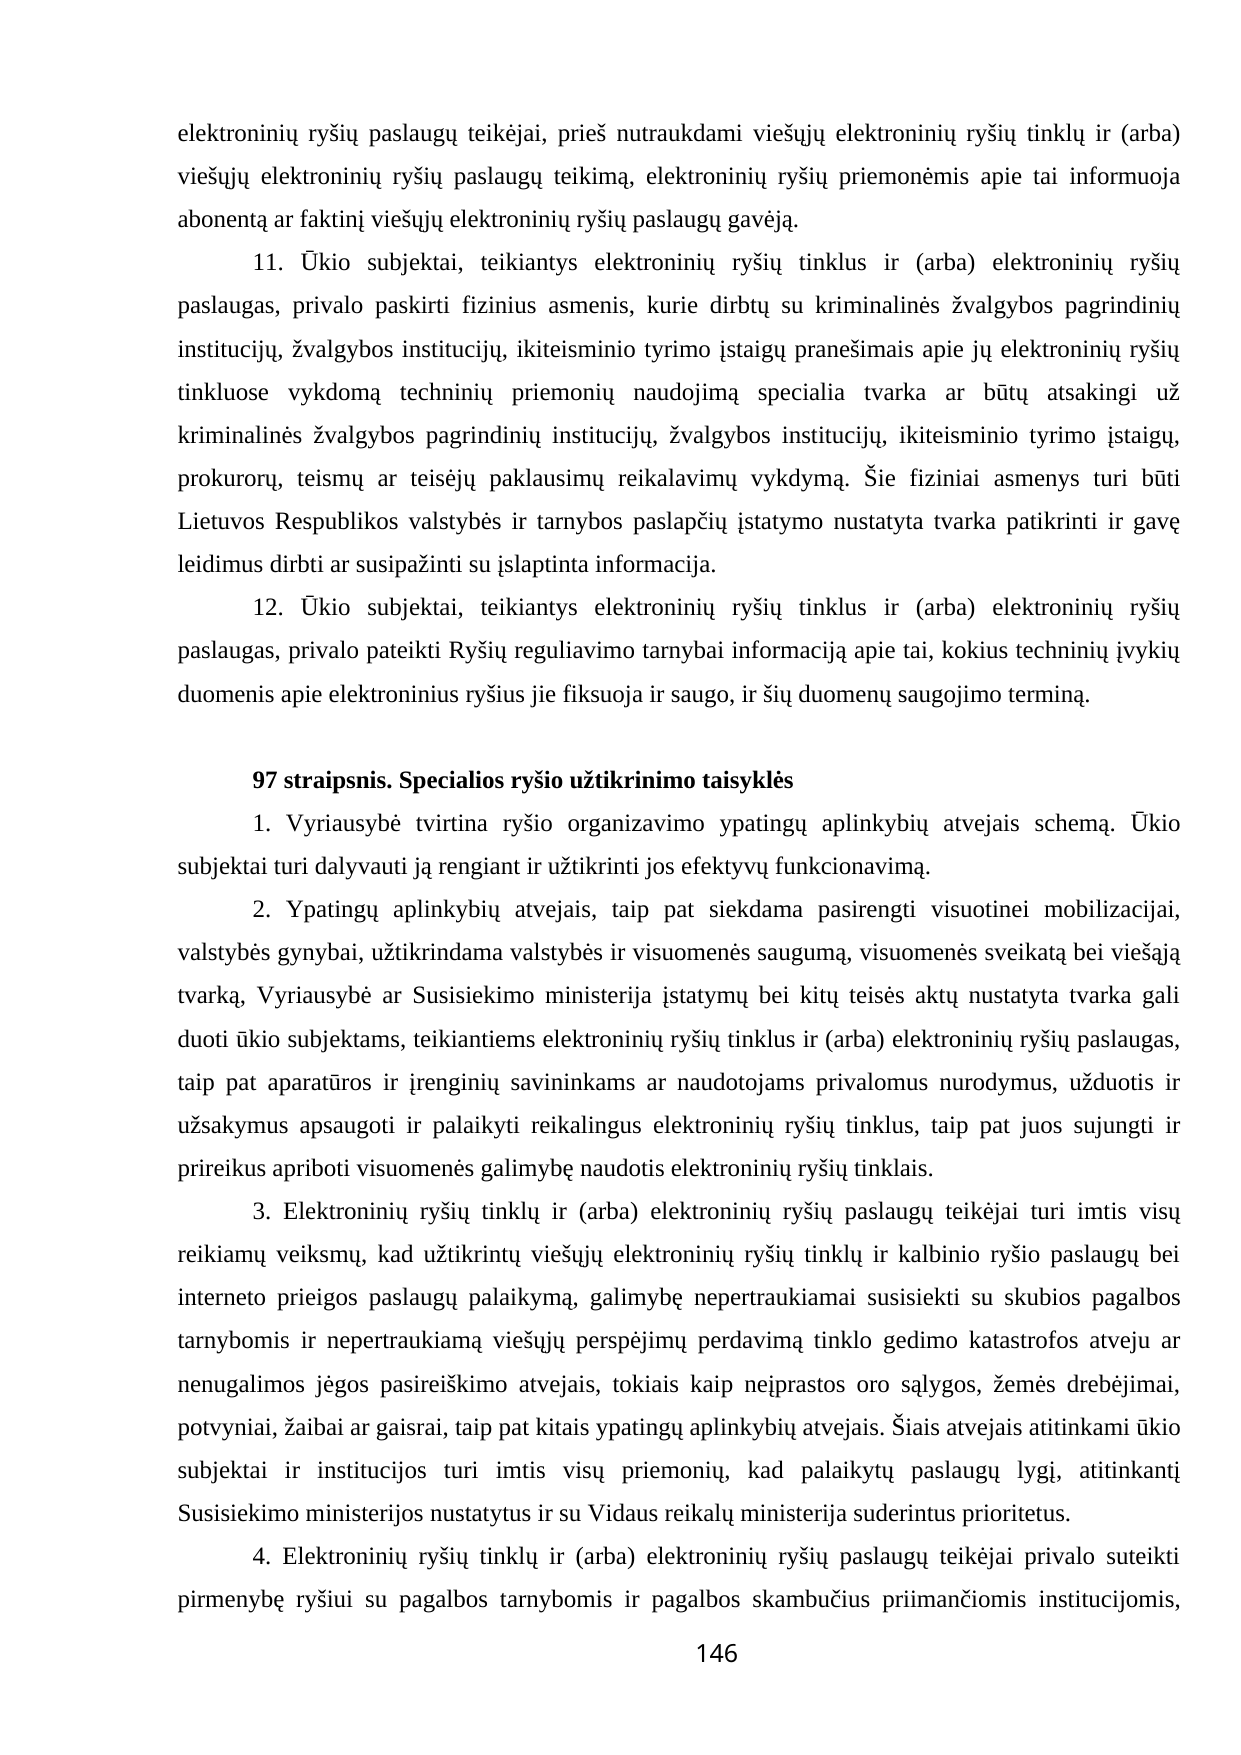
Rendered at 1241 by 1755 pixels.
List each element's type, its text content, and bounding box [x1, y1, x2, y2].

text 1. Vyriausybė tvirtina ryšio organizavimo ypatingų aplinkybių atvejais schemą. Ūkio subjektai turi dalyvauti ją rengiant ir užtikrinti jos efektyvų funkcionavimą. [177, 808, 1181, 880]
text 3. Elektroninių ryšių tinklų ir (arba) elektroninių ryšių paslaugų teikėjai turi imtis visų reikiamų veiksmų, kad užtikrintų viešųjų elektroninių ryšių tinklų ir kalbinio ryšio paslaugų bei interneto prieigos paslaugų palaikymą, galimybę nepertraukiamai susisiekti su skubios pagalbos tarnybomis ir nepertraukiamą viešųjų perspėjimų perdavimą tinklo gedimo katastrofos atveju ar nenugalimos jėgos pasireiškimo atvejais, tokiais kaip neįprastos oro sąlygos, žemės drebėjimai, potvyniai, žaibai ar gaisrai, taip pat kitais ypatingų aplinkybių atvejais. Šiais atvejais atitinkami ūkio subjektai ir institucijos turi imtis visų priemonių, kad palaikytų paslaugų lygį, atitinkantį Susisiekimo ministerijos nustatytus ir su Vidaus reikalų ministerija suderintus prioritetus. [177, 1196, 1181, 1527]
text 12. Ūkio subjektai, teikiantys elektroninių ryšių tinklus ir (arba) elektroninių ryšių paslaugas, privalo pateikti Ryšių reguliavimo tarnybai informaciją apie tai, kokius techninių įvykių duomenis apie elektroninius ryšius jie fiksuoja ir saugo, ir šių duomenų saugojimo terminą. [177, 592, 1181, 707]
text 11. Ūkio subjektai, teikiantys elektroninių ryšių tinklus ir (arba) elektroninių ryšių paslaugas, privalo paskirti fizinius asmenis, kurie dirbtų su kriminalinės žvalgybos pagrindinių institucijų, žvalgybos institucijų, ikiteisminio tyrimo įstaigų pranešimais apie jų elektroninių ryšių tinkluose vykdomą techninių priemonių naudojimą specialia tvarka ar būtų atsakingi už kriminalinės žvalgybos pagrindinių institucijų, žvalgybos institucijų, ikiteisminio tyrimo įstaigų, prokurorų, teismų ar teisėjų paklausimų reikalavimų vykdymą. Šie fiziniai asmenys turi būti Lietuvos Respublikos valstybės ir tarnybos paslapčių įstatymo nustatyta tvarka patikrinti ir gavę leidimus dirbti ar susipažinti su įslaptinta informacija. [177, 247, 1181, 578]
text 2. Ypatingų aplinkybių atvejais, taip pat siekdama pasirengti visuotinei mobilizacijai, valstybės gynybai, užtikrindama valstybės ir visuomenės saugumą, visuomenės sveikatą bei viešąją tvarką, Vyriausybė ar Susisiekimo ministerija įstatymų bei kitų teisės aktų nustatyta tvarka gali duoti ūkio subjektams, teikiantiems elektroninių ryšių tinklus ir (arba) elektroninių ryšių paslaugas, taip pat aparatūros ir įrenginių savininkams ar naudotojams privalomus nurodymus, užduotis ir užsakymus apsaugoti ir palaikyti reikalingus elektroninių ryšių tinklus, taip pat juos sujungti ir prireikus apriboti visuomenės galimybę naudotis elektroninių ryšių tinklais. [177, 894, 1181, 1182]
text 4. Elektroninių ryšių tinklų ir (arba) elektroninių ryšių paslaugų teikėjai privalo suteikti pirmenybę ryšiui su pagalbos tarnybomis ir pagalbos skambučius priimančiomis institucijomis, [177, 1541, 1181, 1613]
text elektroninių ryšių paslaugų teikėjai, prieš nutraukdami viešųjų elektroninių ryšių tinklų ir (arba) viešųjų elektroninių ryšių paslaugų teikimą, elektroninių ryšių priemonėmis apie tai informuoja abonentą ar faktinį viešųjų elektroninių ryšių paslaugų gavėją. [177, 118, 1181, 233]
text 97 straipsnis. Specialios ryšio užtikrinimo taisyklės [177, 765, 1181, 794]
